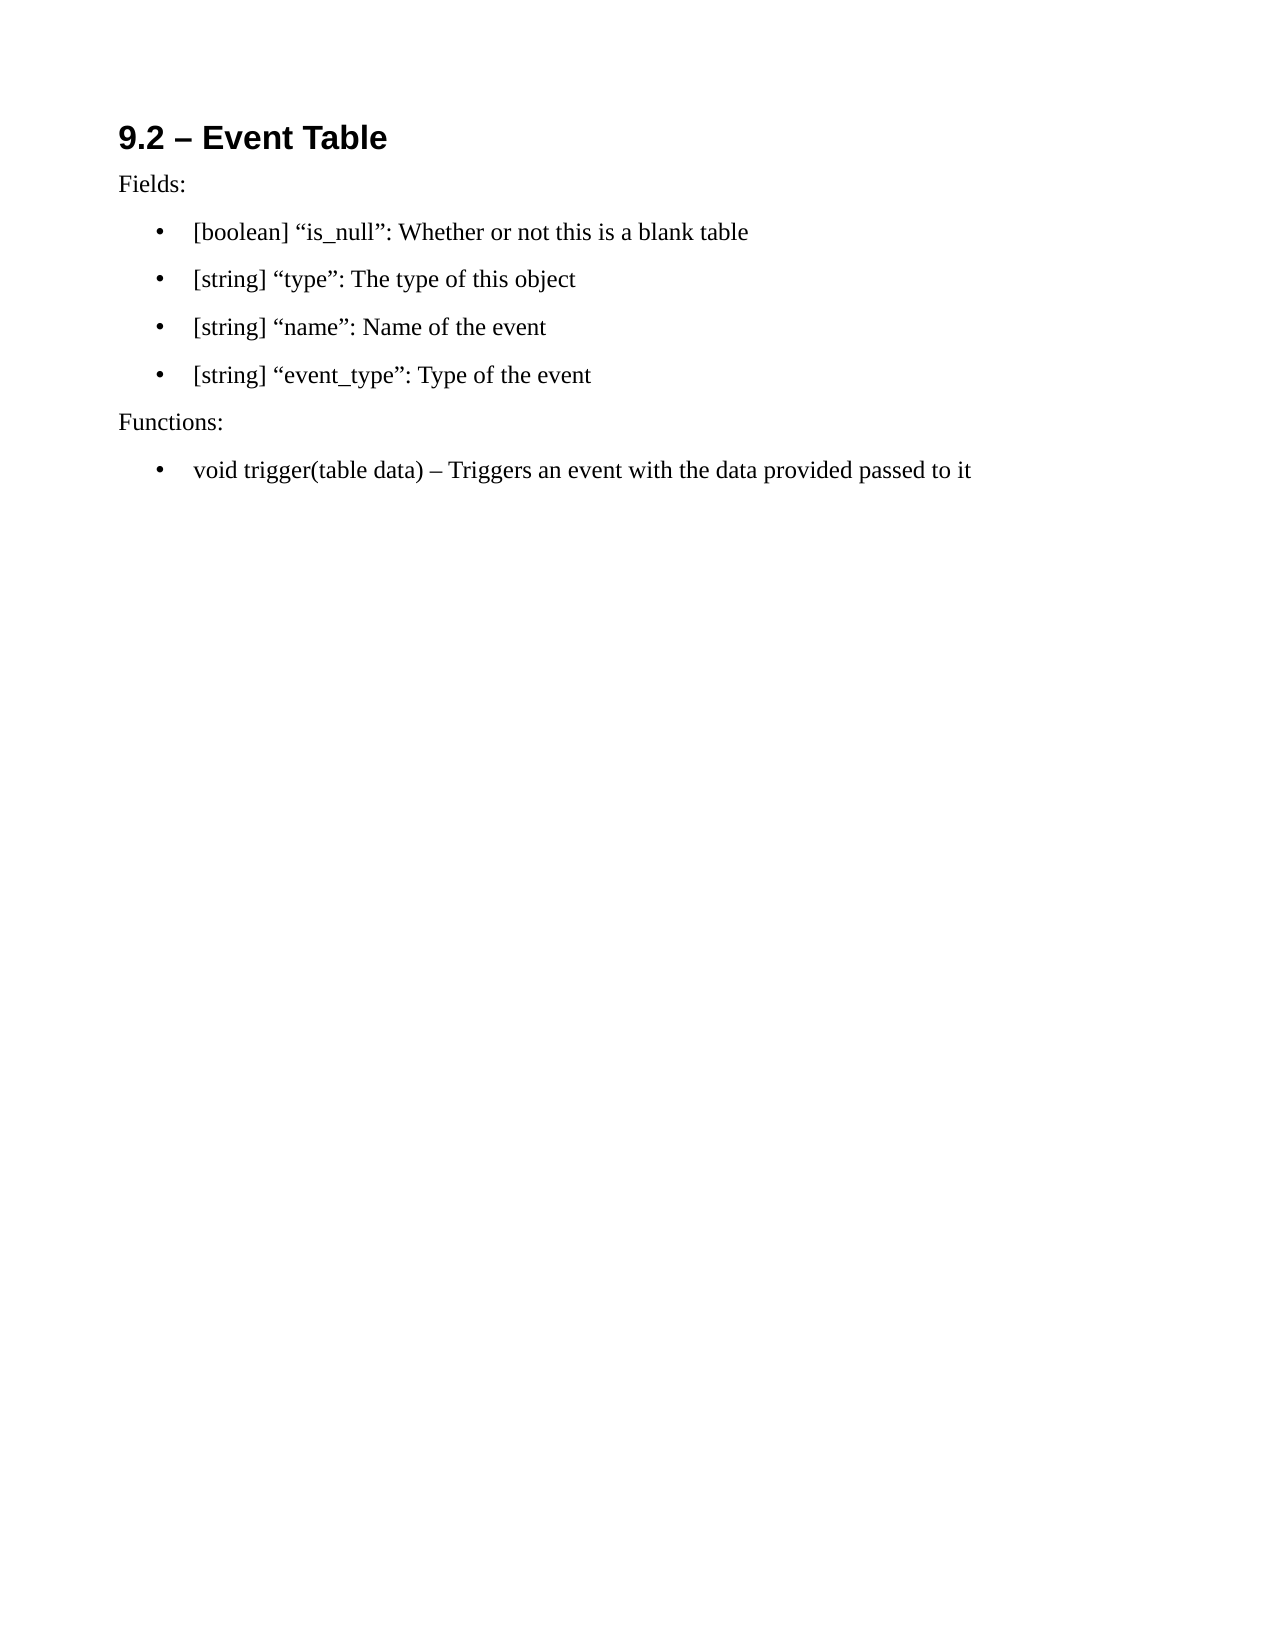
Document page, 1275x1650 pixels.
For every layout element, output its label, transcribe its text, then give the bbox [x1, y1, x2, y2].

list [string] “type”: The type of this object [156, 264, 1157, 293]
text Functions: [118, 407, 1157, 436]
subtitle 9.2 – Event Table [118, 118, 1157, 157]
list void trigger(table data) – Triggers an event with the data provided passed to it [156, 455, 1157, 484]
list [string] “name”: Name of the event [156, 312, 1157, 341]
list [string] “event_type”: Type of the event [156, 360, 1157, 388]
text Fields: [118, 169, 1157, 198]
list [boolean] “is_null”: Whether or not this is a blank table [156, 217, 1157, 246]
